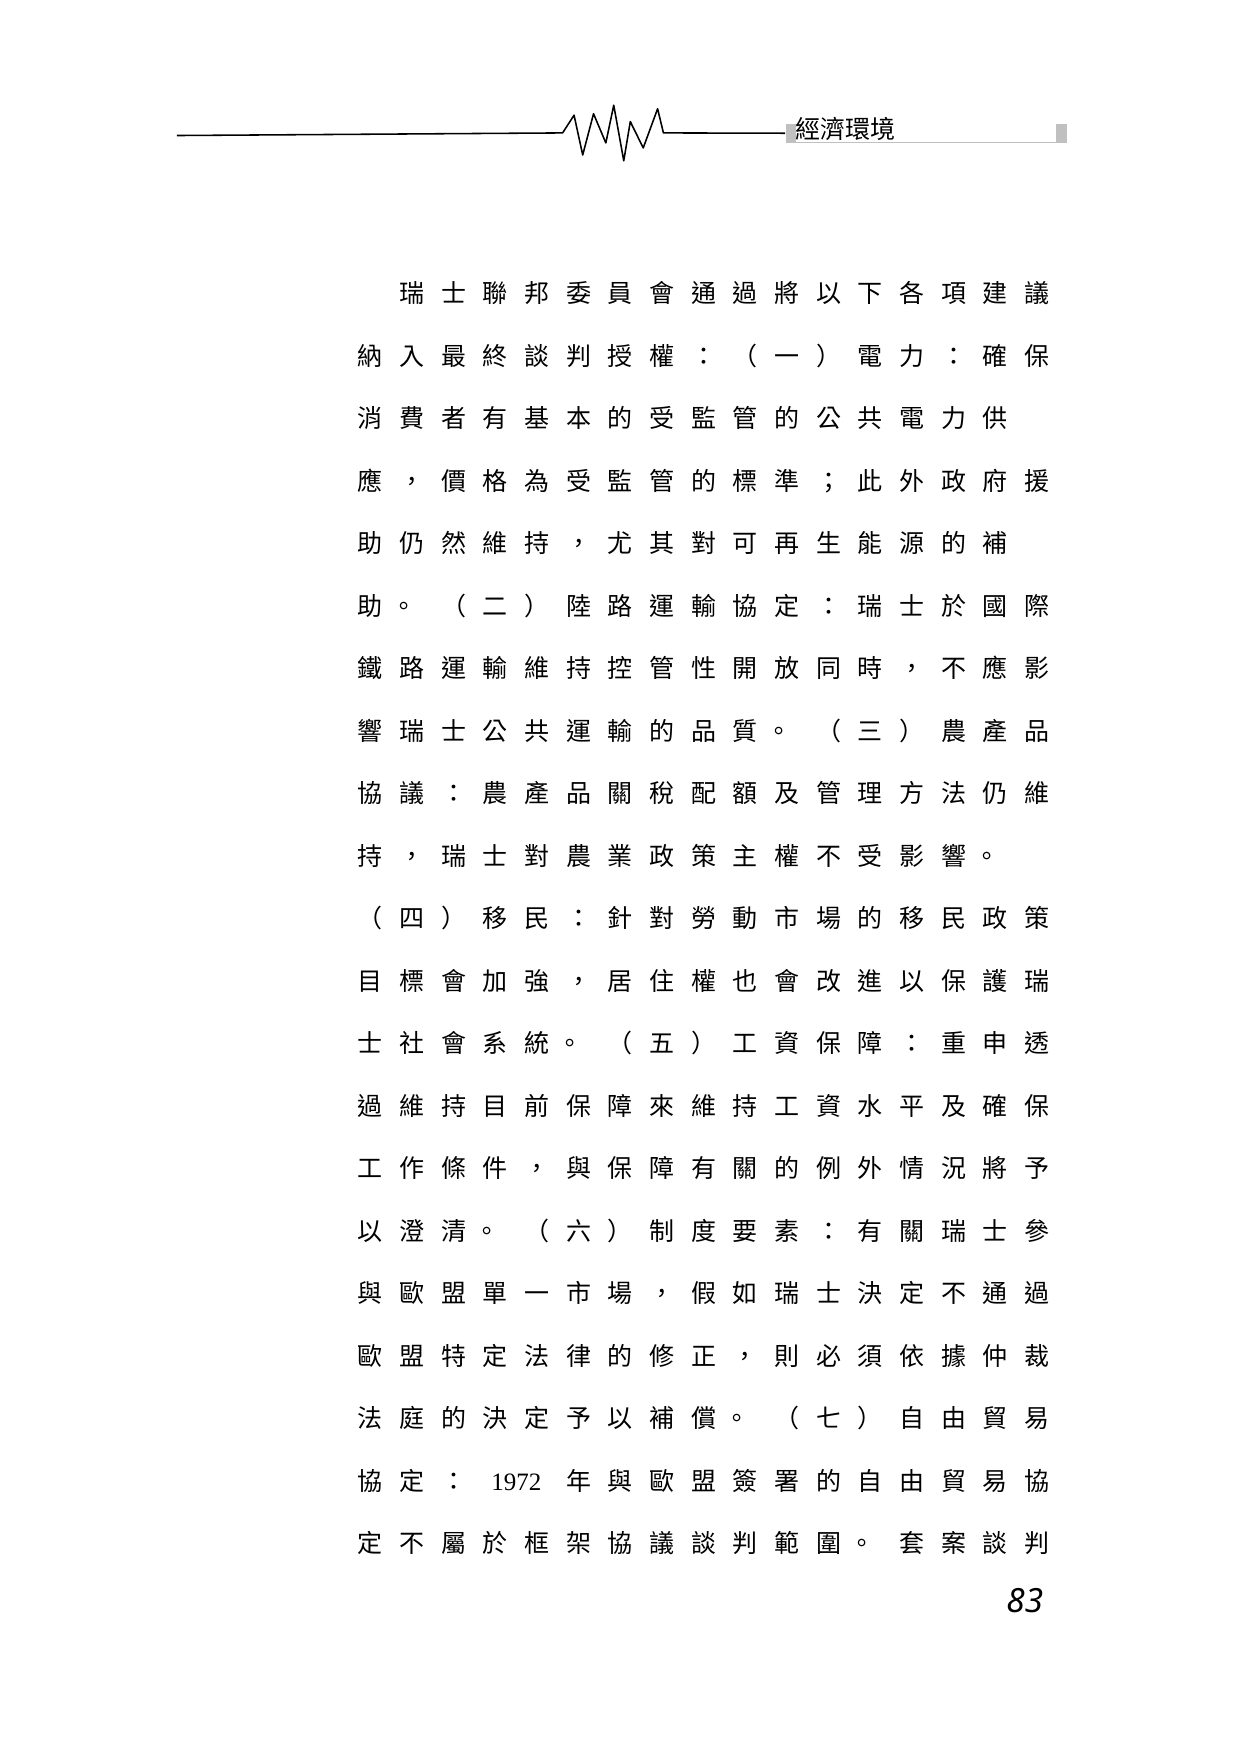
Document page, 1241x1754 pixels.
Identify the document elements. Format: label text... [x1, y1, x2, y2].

text 瑞士聯邦委員會通過將以下各項建議納入最終談判授權：（一）電力：確保消費者有基本的受監管的公共電力供應，價格為受監管的標準；此外政府援助仍然維持，尤其對可再生能源的補助。（二）陸路運輸協定：瑞士於國際鐵路運輸維持控管性開放同時，不應影響瑞士公共運輸的品質。（三）農產品協議：農產品關稅配額及管理方法仍維持，瑞士對農業政策主權不受影響。（四）移民：針對勞動市場的移民政策目標會加強，居住權也會改進以保護瑞士社會系統。（五）工資保障：重申透過維持目前保障來維持工資水平及確保工作條件，與保障有關的例外情況將予以澄清。（六）制度要素：有關瑞士參與歐盟單一市場，假如瑞士決定不通過歐盟特定法律的修正，則必須依據仲裁法庭的決定予以補償。（七）自由貿易協定：1972年與歐盟簽署的自由貿易協定不屬於框架協議談判範圍。套案談判 [330, 250, 1058, 1563]
